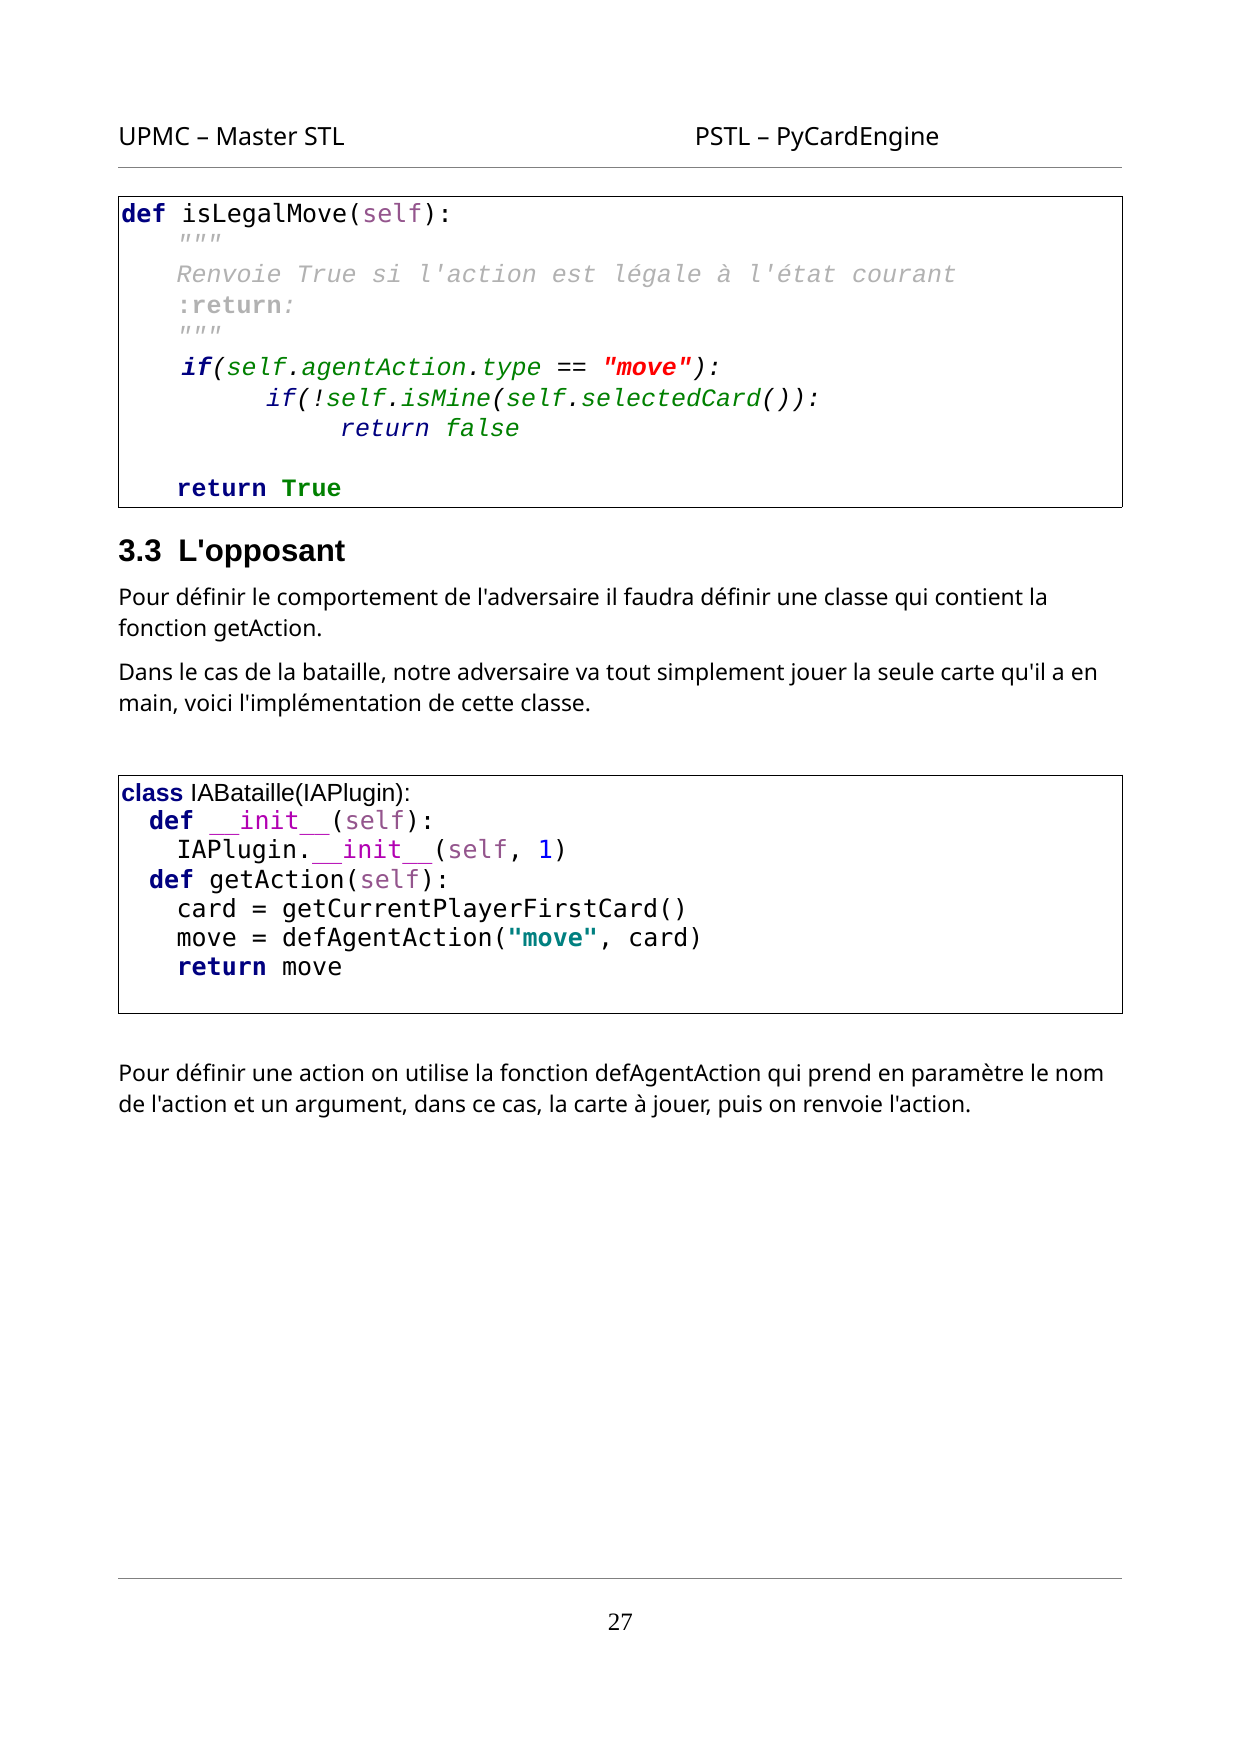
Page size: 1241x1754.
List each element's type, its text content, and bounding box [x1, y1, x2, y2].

text return True [119, 470, 1122, 507]
text card = getCurrentPlayerFirstCard() [119, 891, 1122, 920]
text def getAction(self): [119, 862, 1122, 891]
text class IABataille(IAPlugin): [119, 776, 1122, 803]
text Renvoie True si l'action est légale à l'état courant [119, 256, 1122, 287]
text def __init__(self): [119, 803, 1122, 832]
text Pour définir le comportement de l'adversaire il faudra définir une classe qui contient la fonction getAction. [118, 581, 1122, 643]
text def isLegalMove(self): [119, 197, 1122, 226]
text IAPlugin.__init__(self, 1) [119, 832, 1122, 862]
text move = defAgentAction("move", card) [119, 920, 1122, 949]
text Pour définir une action on utilise la fonction defAgentAction qui prend en paramètre le nom de l'action et un argument, dans ce cas, la carte à jouer, puis on renvoie l'action. [118, 1057, 1122, 1120]
text :return: [119, 287, 1122, 318]
text Dans le cas de la bataille, notre adversaire va tout simplement jouer la seule carte qu'il a en main, voici l'implémentation de cette classe. [118, 656, 1122, 718]
text """ [119, 226, 1122, 256]
text if(!self.isMine(self.selectedCard()): [119, 379, 1122, 410]
subtitle L'opposant [118, 532, 1122, 568]
text if(self.agentAction.type == "move"): [119, 349, 1122, 379]
text """ [119, 318, 1122, 349]
text return move [119, 949, 1122, 979]
text return false [119, 410, 1122, 441]
